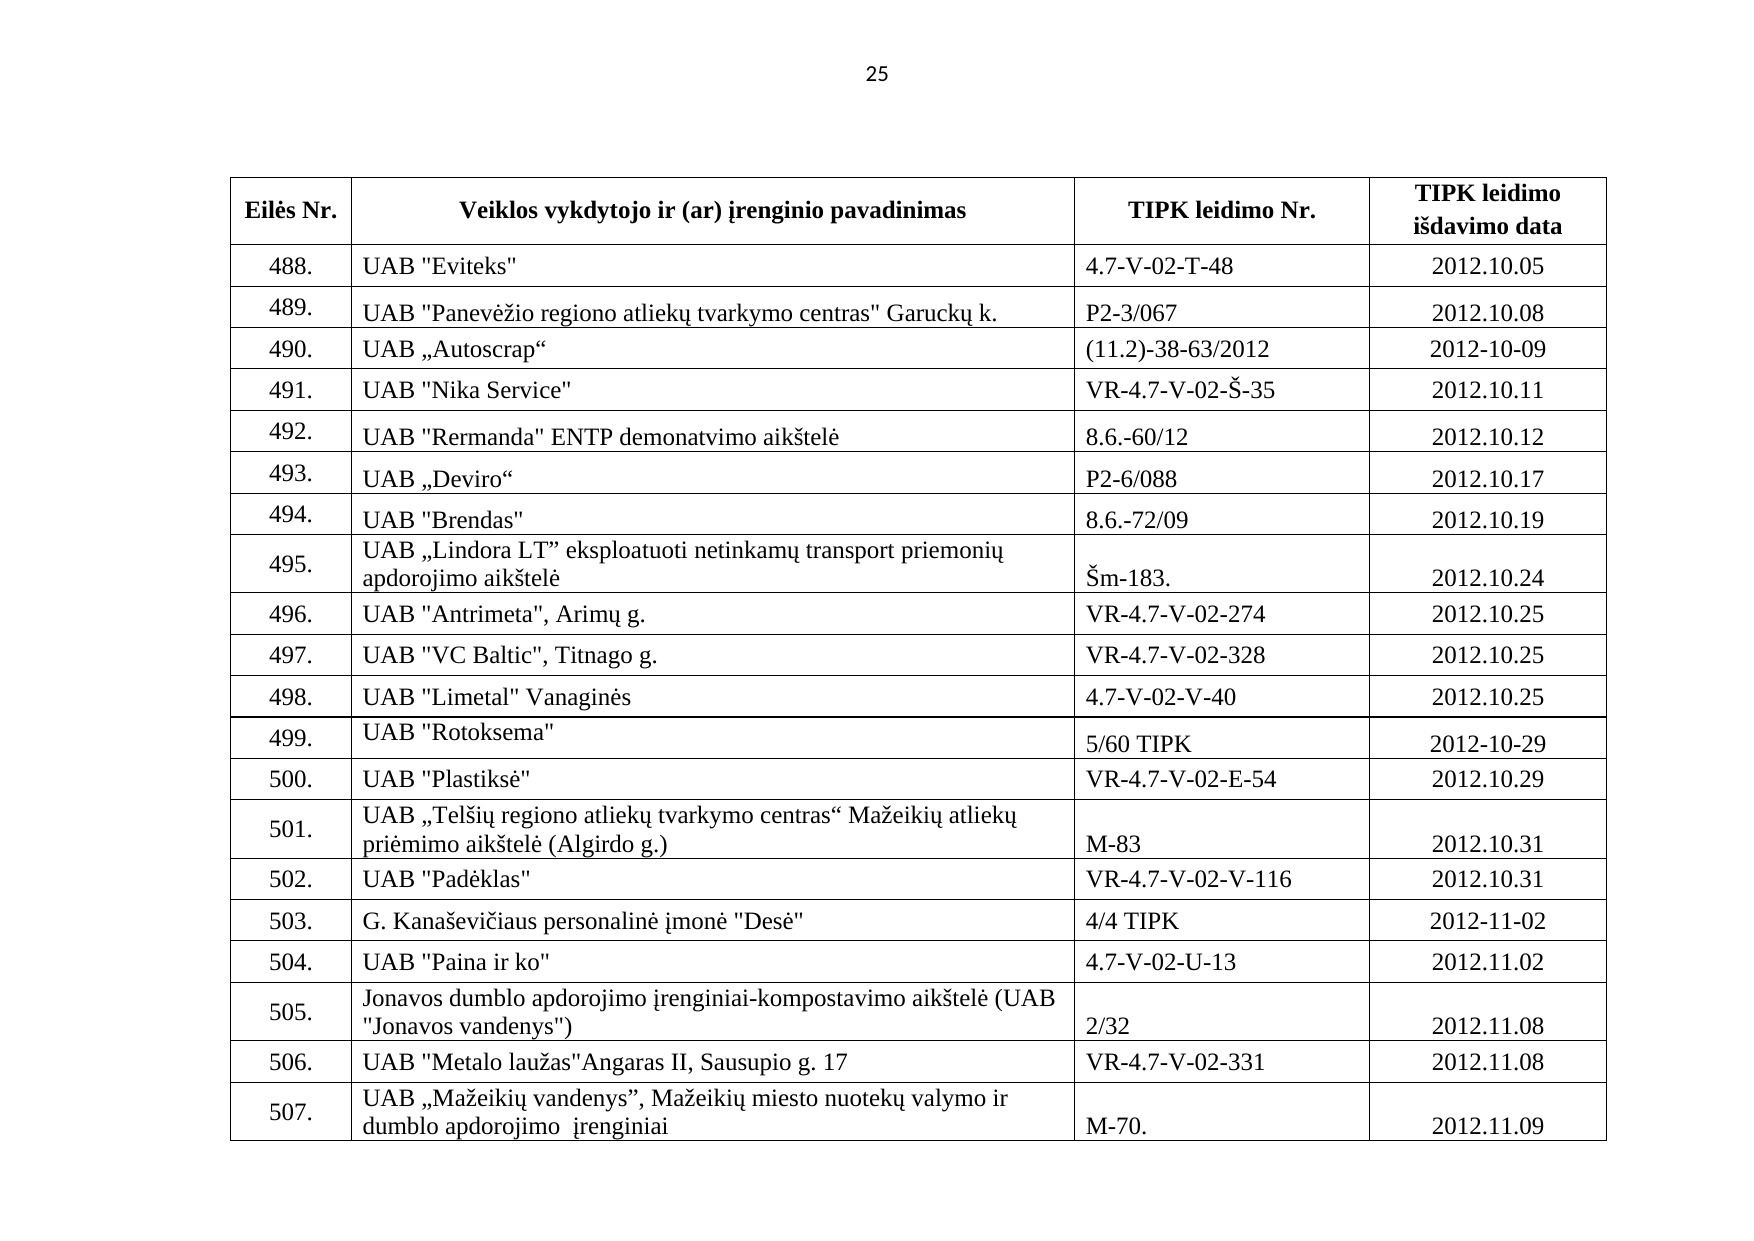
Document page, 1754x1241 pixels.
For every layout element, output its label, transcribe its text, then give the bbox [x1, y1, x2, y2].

table_cell 2012-11-02 [1370, 900, 1606, 940]
table_cell 497. [231, 635, 351, 675]
table_cell 489. [231, 287, 351, 327]
table_cell 494. [231, 494, 351, 534]
table_cell 2012.10.31 [1370, 859, 1606, 899]
table_cell UAB "Rermanda" ENTP demonatvimo aikštelė [352, 411, 1074, 451]
table_cell UAB „Lindora LT” eksploatuoti netinkamų transport priemonių apdorojimo aikštelė [352, 535, 1074, 592]
table_cell 8.6.-72/09 [1075, 494, 1369, 534]
table_cell 2012.10.12 [1370, 411, 1606, 451]
table_cell 506. [231, 1041, 351, 1082]
table_cell UAB "Metalo laužas"Angaras II, Sausupio g. 17 [352, 1041, 1074, 1082]
table_cell 2012.10.19 [1370, 494, 1606, 534]
table_cell 2012.11.02 [1370, 941, 1606, 982]
table_cell VR-4.7-V-02-E-54 [1075, 759, 1369, 799]
table_cell UAB "Brendas" [352, 494, 1074, 534]
table_header Veiklos vykdytojo ir (ar) įrenginio pavadinimas [352, 178, 1074, 244]
table_cell 498. [231, 676, 351, 716]
table_cell 8.6.-60/12 [1075, 411, 1369, 451]
table_cell 501. [231, 800, 351, 858]
table_cell UAB "VC Baltic", Titnago g. [352, 635, 1074, 675]
table_cell 2012.10.25 [1370, 676, 1606, 716]
table_cell 496. [231, 593, 351, 634]
table_cell UAB "Limetal" Vanaginės [352, 676, 1074, 716]
table_cell 503. [231, 900, 351, 940]
table_cell VR-4.7-V-02-V-116 [1075, 859, 1369, 899]
table_cell 2012.10.08 [1370, 287, 1606, 327]
table_cell 2012.11.08 [1370, 983, 1606, 1040]
table_cell UAB "Panevėžio regiono atliekų tvarkymo centras" Garuckų k. [352, 287, 1074, 327]
table_cell 4.7-V-02-U-13 [1075, 941, 1369, 982]
table_cell Jonavos dumblo apdorojimo įrenginiai-kompostavimo aikštelė (UAB "Jonavos vandenys") [352, 983, 1074, 1040]
table_cell 4/4 TIPK [1075, 900, 1369, 940]
table_cell UAB "Eviteks" [352, 245, 1074, 286]
table_cell UAB „Telšių regiono atliekų tvarkymo centras“ Mažeikių atliekų priėmimo aikštelė (Algirdo g.) [352, 800, 1074, 858]
table_cell 2012-10-29 [1370, 718, 1606, 758]
table_cell 491. [231, 369, 351, 410]
table_cell (11.2)-38-63/2012 [1075, 328, 1369, 368]
table_cell 2012.10.05 [1370, 245, 1606, 286]
table_cell 4.7-V-02-V-40 [1075, 676, 1369, 716]
table_cell 2012.11.09 [1370, 1083, 1606, 1140]
table_cell 5/60 TIPK [1075, 718, 1369, 758]
table_header TIPK leidimo Nr. [1075, 178, 1369, 244]
table_cell UAB „Deviro“ [352, 452, 1074, 492]
table_cell UAB "Nika Service" [352, 369, 1074, 410]
table_cell 2012.10.11 [1370, 369, 1606, 410]
table_cell 499. [231, 718, 351, 758]
table_cell 505. [231, 983, 351, 1040]
table_cell G. Kanaševičiaus personalinė įmonė "Desė" [352, 900, 1074, 940]
table_cell VR-4.7-V-02-Š-35 [1075, 369, 1369, 410]
table_header TIPK leidimo išdavimo data [1370, 178, 1606, 244]
table_cell 493. [231, 452, 351, 492]
table_cell 2012.10.29 [1370, 759, 1606, 799]
table_cell UAB „Autoscrap“ [352, 328, 1074, 368]
table_cell 4.7-V-02-T-48 [1075, 245, 1369, 286]
table_cell UAB "Antrimeta", Arimų g. [352, 593, 1074, 634]
table_cell 500. [231, 759, 351, 799]
table_cell UAB "Padėklas" [352, 859, 1074, 899]
table_cell UAB "Plastiksė" [352, 759, 1074, 799]
table_cell 2012.10.25 [1370, 593, 1606, 634]
table_cell 2012.10.17 [1370, 452, 1606, 492]
table_cell P2-3/067 [1075, 287, 1369, 327]
table_cell 2012-10-09 [1370, 328, 1606, 368]
table_cell 2012.10.25 [1370, 635, 1606, 675]
table_cell 495. [231, 535, 351, 592]
table_cell 507. [231, 1083, 351, 1140]
table_cell 504. [231, 941, 351, 982]
table_cell Šm-183. [1075, 535, 1369, 592]
table_cell UAB "Rotoksema" [352, 718, 1074, 758]
table_cell 2/32 [1075, 983, 1369, 1040]
table_cell M-83 [1075, 800, 1369, 858]
table_cell UAB „Mažeikių vandenys”, Mažeikių miesto nuotekų valymo ir dumblo apdorojimo įrenginiai [352, 1083, 1074, 1140]
table_cell 488. [231, 245, 351, 286]
table_cell 2012.10.24 [1370, 535, 1606, 592]
table_cell UAB "Paina ir ko" [352, 941, 1074, 982]
table_cell 2012.10.31 [1370, 800, 1606, 858]
table_cell 2012.11.08 [1370, 1041, 1606, 1082]
table_cell 490. [231, 328, 351, 368]
table_cell P2-6/088 [1075, 452, 1369, 492]
table_cell VR-4.7-V-02-328 [1075, 635, 1369, 675]
table_cell VR-4.7-V-02-274 [1075, 593, 1369, 634]
table_cell 492. [231, 411, 351, 451]
table_cell VR-4.7-V-02-331 [1075, 1041, 1369, 1082]
table_cell 502. [231, 859, 351, 899]
table_header Eilės Nr. [231, 178, 351, 244]
table_cell M-70. [1075, 1083, 1369, 1140]
